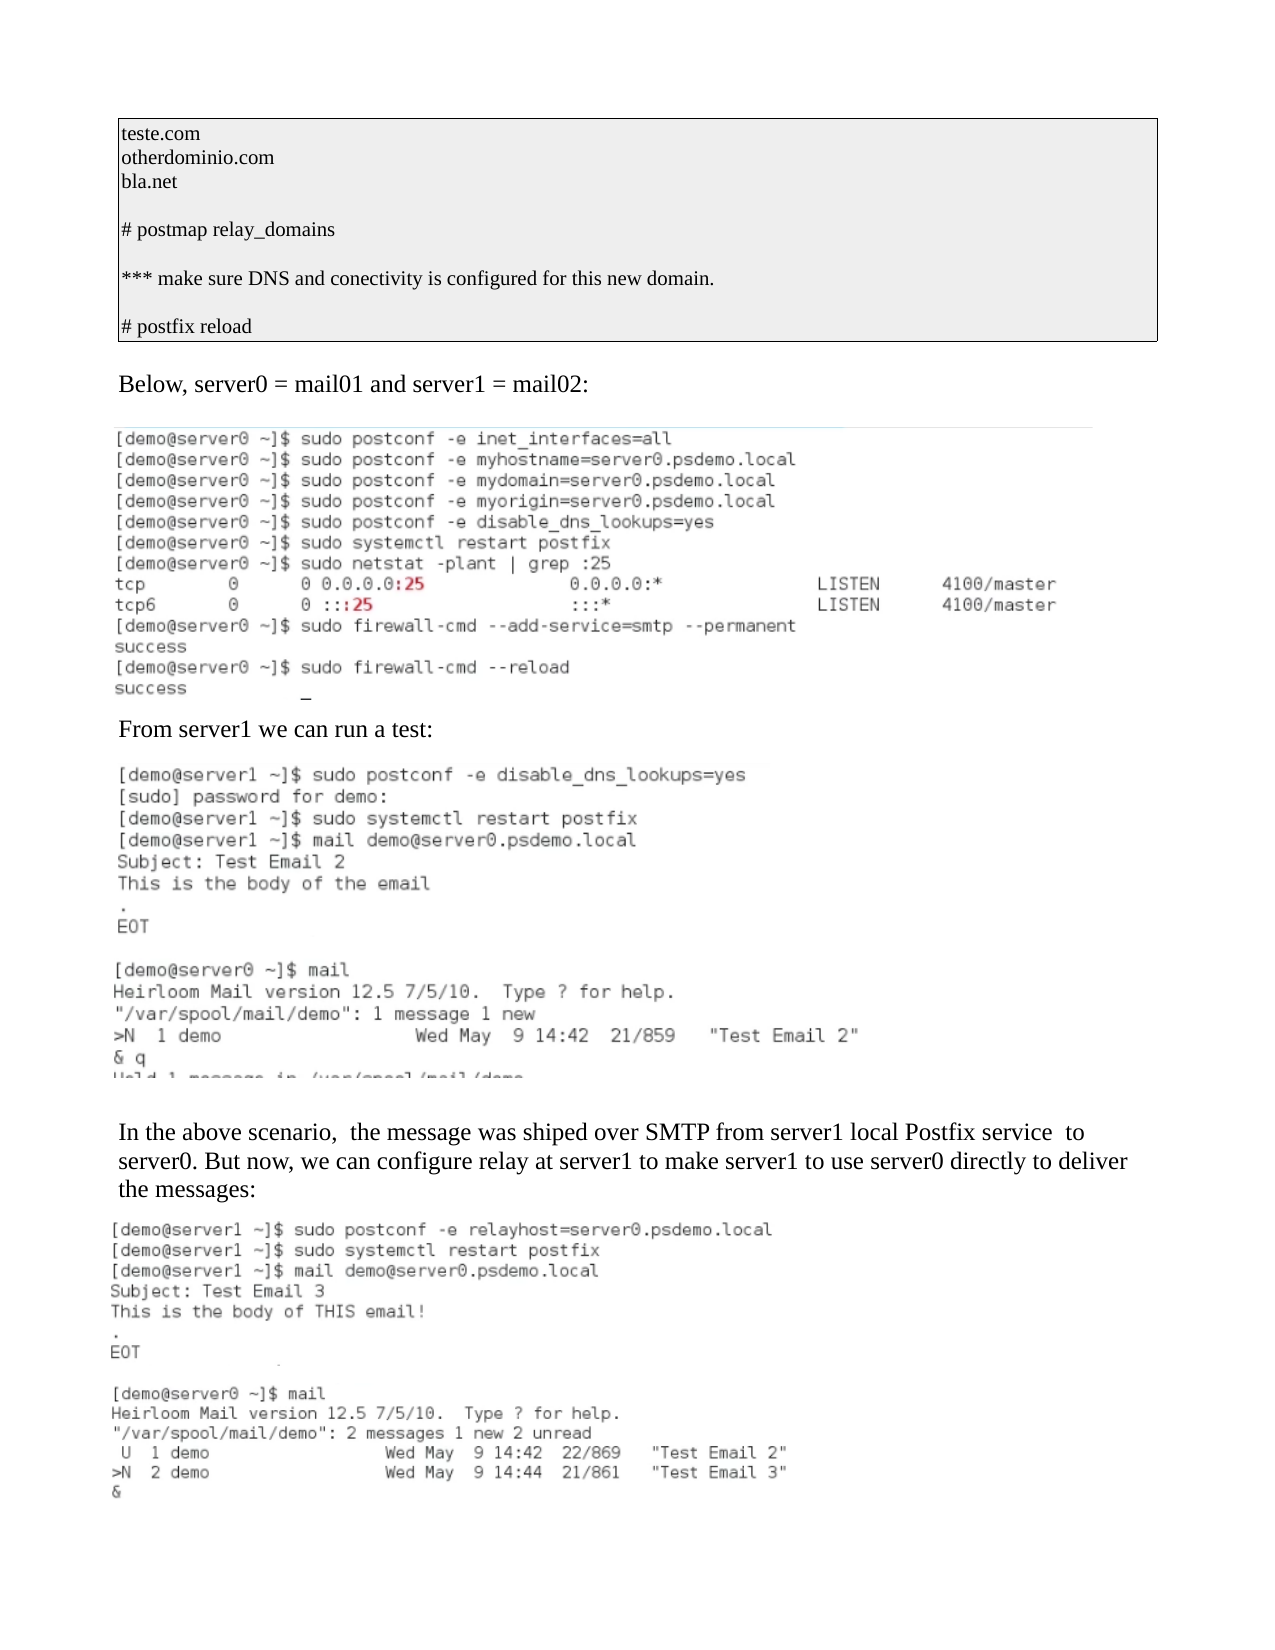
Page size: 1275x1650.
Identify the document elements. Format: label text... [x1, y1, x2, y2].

text otherdominio.com [119, 142, 1157, 166]
text Below, server0 = mail01 and server1 = mail02: [118, 369, 1157, 398]
picture [113, 427, 1093, 700]
picture [117, 763, 771, 937]
picture [113, 958, 900, 1078]
text *** make sure DNS and conectivity is configured for this new domain. [119, 262, 1157, 287]
picture [110, 1220, 835, 1366]
picture [110, 1383, 807, 1502]
text From server1 we can run a test: [118, 714, 1157, 743]
text teste.com [119, 119, 1157, 142]
text # postfix reload [119, 311, 1157, 341]
text # postmap relay_domains [119, 214, 1157, 238]
text bla.net [119, 166, 1157, 190]
text In the above scenario, the message was shiped over SMTP from server1 local Postfix service to server0. But now, we can configure relay at server1 to make server1 to use server0 directly to deliver the messages: [118, 1117, 1157, 1203]
